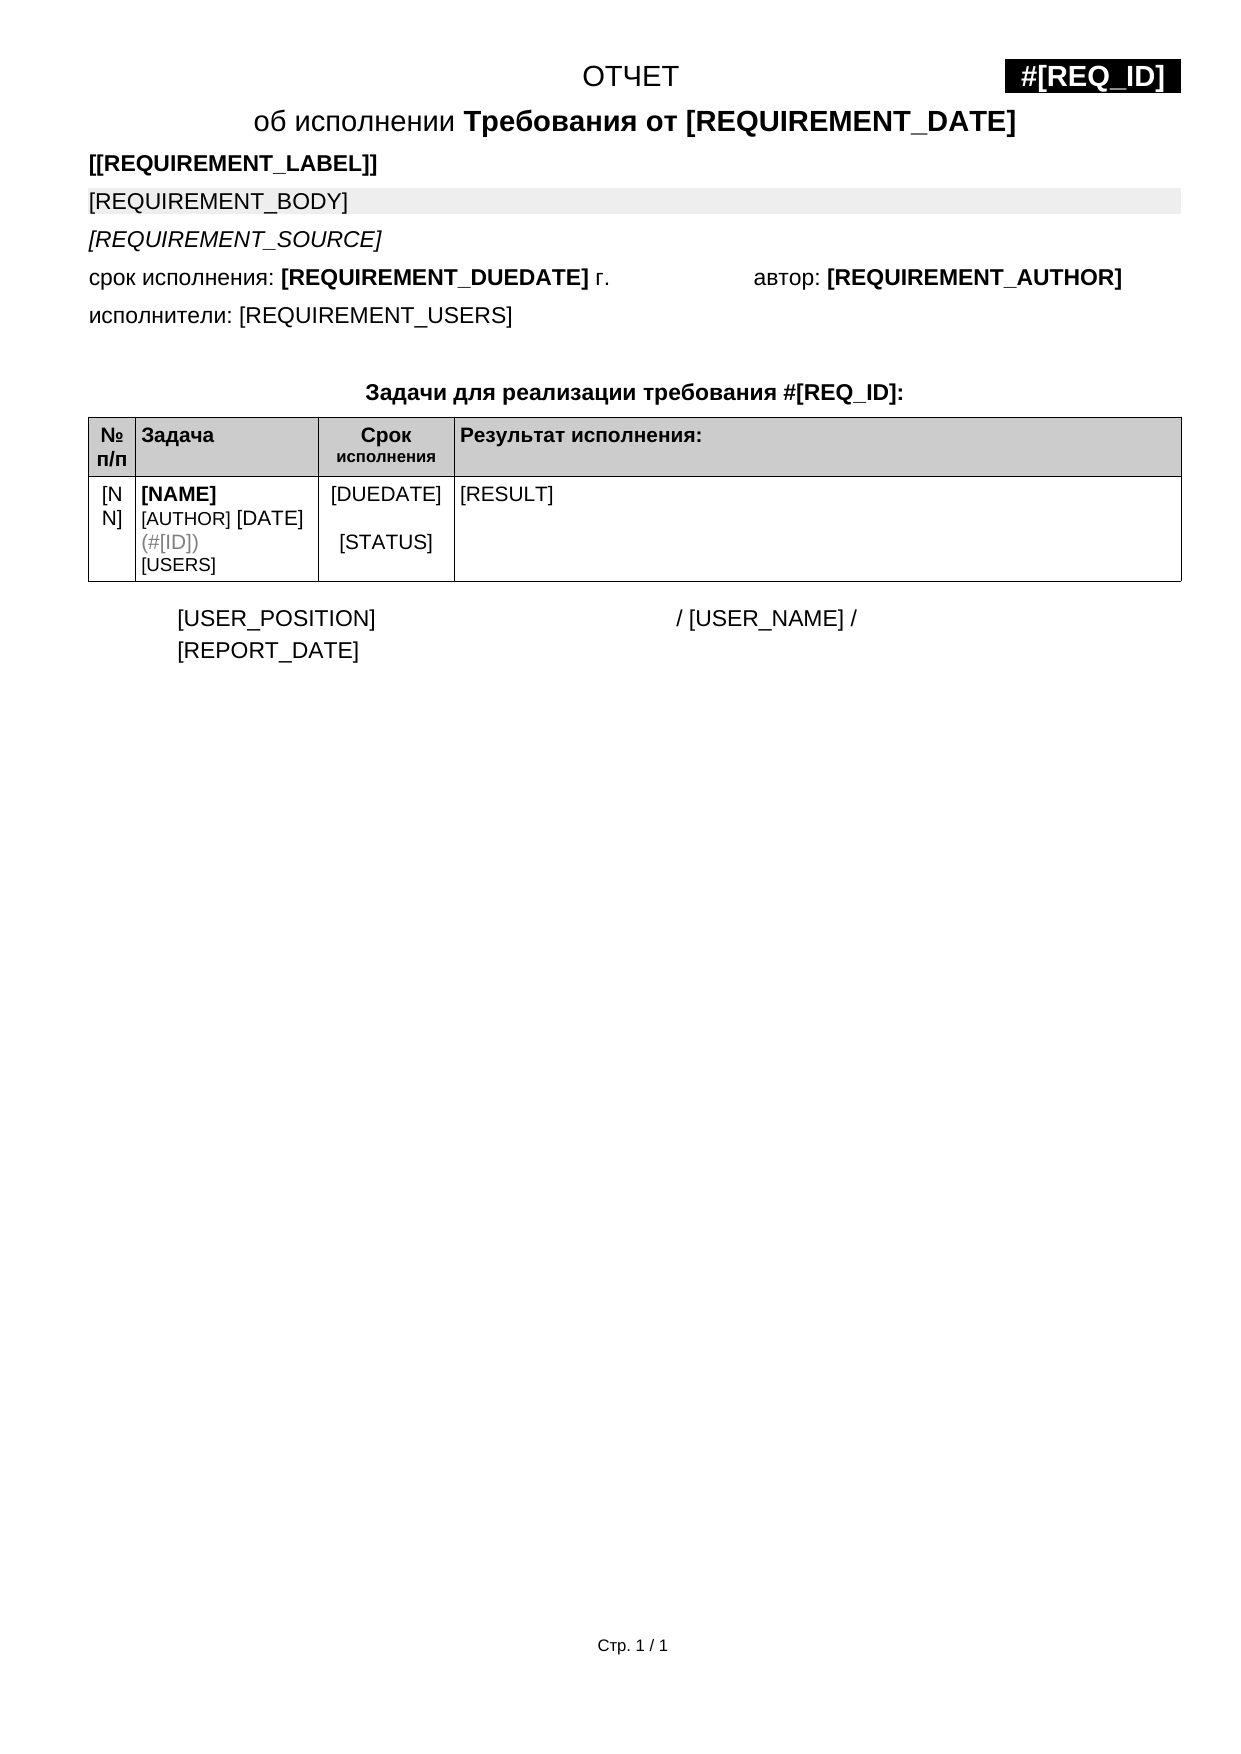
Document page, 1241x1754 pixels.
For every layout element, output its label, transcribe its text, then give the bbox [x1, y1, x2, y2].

text [REQUIREMENT_BODY] [88, 188, 1181, 214]
text [REPORT_DATE] [88, 637, 1181, 663]
table_cell [NN] [89, 477, 135, 581]
text [REQUIREMENT_SOURCE] [88, 226, 1181, 252]
table_cell [NAME] [AUTHOR] [DATE] (#[ID]) [USERS] [136, 477, 318, 581]
text срок исполнения: [REQUIREMENT_DUEDATE] г. автор: [REQUIREMENT_AUTHOR] [88, 264, 1181, 290]
text Задачи для реализации требования #[REQ_ID]: [88, 378, 1181, 405]
table_header Срок исполнения [319, 418, 454, 476]
text [[REQUIREMENT_LABEL]] [88, 150, 1181, 176]
text [USER_POSITION] / [USER_NAME] / [88, 605, 1181, 631]
table_header Результат исполнения: [455, 418, 1181, 476]
table_header № п/п [89, 418, 135, 476]
subtitle об исполнении Требования от [REQUIREMENT_DATE] [88, 104, 1181, 138]
table_header #[REQ_ID] [679, 59, 1181, 104]
table_cell [DUEDATE] [STATUS] [319, 477, 454, 581]
table_cell [RESULT] [455, 477, 1181, 581]
table_header Задача [136, 418, 318, 476]
text исполнители: [REQUIREMENT_USERS] [88, 302, 1181, 328]
table_header ОТЧЕТ [89, 59, 679, 104]
